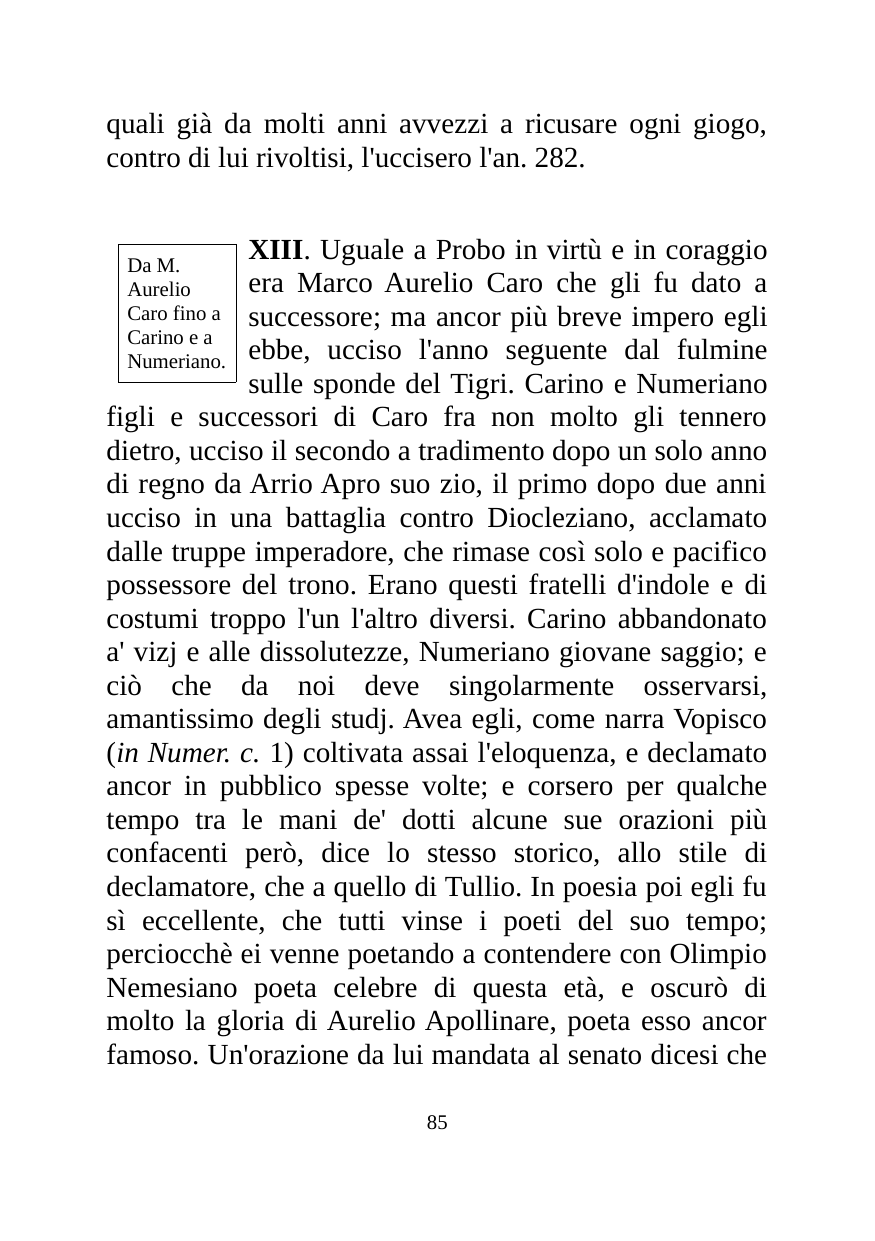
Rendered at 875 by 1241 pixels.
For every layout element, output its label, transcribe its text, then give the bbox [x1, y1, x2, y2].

text Da M. Aurelio Caro fino a Carino e a Numeriano. [127, 253, 227, 373]
text quali già da molti anni avvezzi a ricusare ogni giogo, contro di lui rivoltisi, l'uccisero l'an. 282. [106, 106, 768, 173]
text XIII. Uguale a Probo in virtù e in coraggio era Marco Aurelio Caro che gli fu dato a successore; ma ancor più breve impero egli ebbe, ucciso l'anno seguente dal fulmine sulle sponde del Tigri. Carino e Numeriano figli e successori di Caro fra non molto gli tennero dietro, ucciso il secondo a tradimento dopo un solo anno di regno da Arrio Apro suo zio, il primo dopo due anni ucciso in una battaglia contro Diocleziano, acclamato dalle truppe imperadore, che rimase così solo e pacifico possessore del trono. Erano questi fratelli d'indole e di costumi troppo l'un l'altro diversi. Carino abbandonato a' vizj e alle dissolutezze, Numeriano giovane saggio; e ciò che da noi deve singolarmente osservarsi, amantissimo degli studj. Avea egli, come narra Vopisco (in Numer. c. 1) coltivata assai l'eloquenza, e declamato ancor in pubblico spesse volte; e corsero per qualche tempo tra le mani de' dotti alcune sue orazioni più confacenti però, dice lo stesso storico, allo stile di declamatore, che a quello di Tullio. In poesia poi egli fu sì eccellente, che tutti vinse i poeti del suo tempo; perciocchè ei venne poetando a contendere con Olimpio Nemesiano poeta celebre di questa età, e oscurò di molto la gloria di Aurelio Apollinare, poeta esso ancor famoso. Un'orazione da lui mandata al senato dicesi che [106, 232, 768, 1070]
